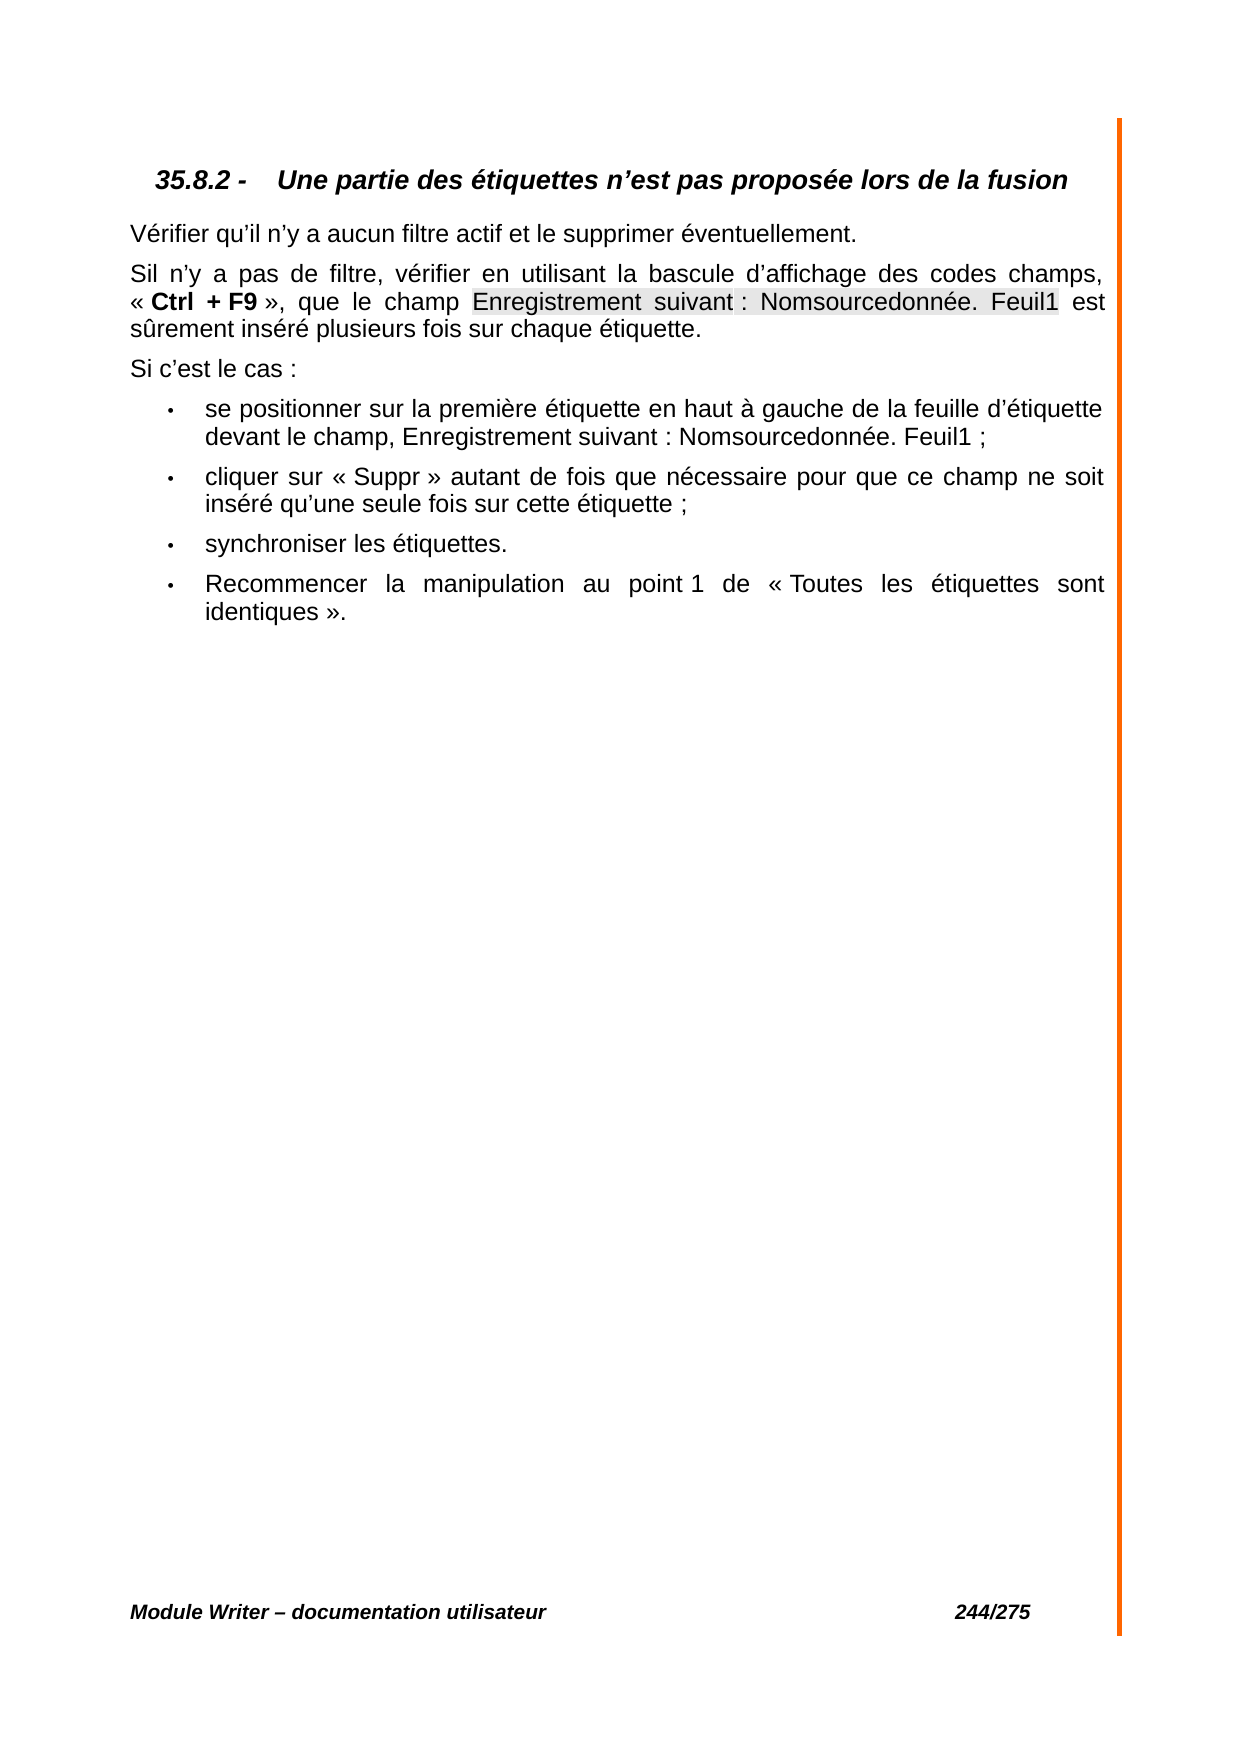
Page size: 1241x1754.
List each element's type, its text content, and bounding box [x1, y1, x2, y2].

list cliquer sur « Suppr » autant de fois que nécessaire pour que ce champ ne soit inséré qu’une seule fois sur cette étiquette ; [167, 462, 1105, 518]
text Sil n’y a pas de filtre, vérifier en utilisant la bascule d’affichage des codes champs, « Ctrl + F9 », que le champ Enregistrement suivant : Nomsourcedonnée. Feuil1 est sûrement inséré plusieurs fois sur chaque étiquette. [130, 259, 1105, 343]
list Recommencer la manipulation au point 1 de « Toutes les étiquettes sont identiques ». [167, 569, 1105, 625]
list synchroniser les étiquettes. [167, 530, 1105, 558]
text Vérifier qu’il n’y a aucun filtre actif et le supprimer éventuellement. [130, 220, 1105, 248]
list se positionner sur la première étiquette en haut à gauche de la feuille d’étiquette devant le champ, Enregistrement suivant : Nomsourcedonnée. Feuil1 ; [167, 395, 1105, 451]
text Si c’est le cas : [130, 355, 1105, 383]
subtitle Une partie des étiquettes n’est pas proposée lors de la fusion [155, 165, 1105, 196]
